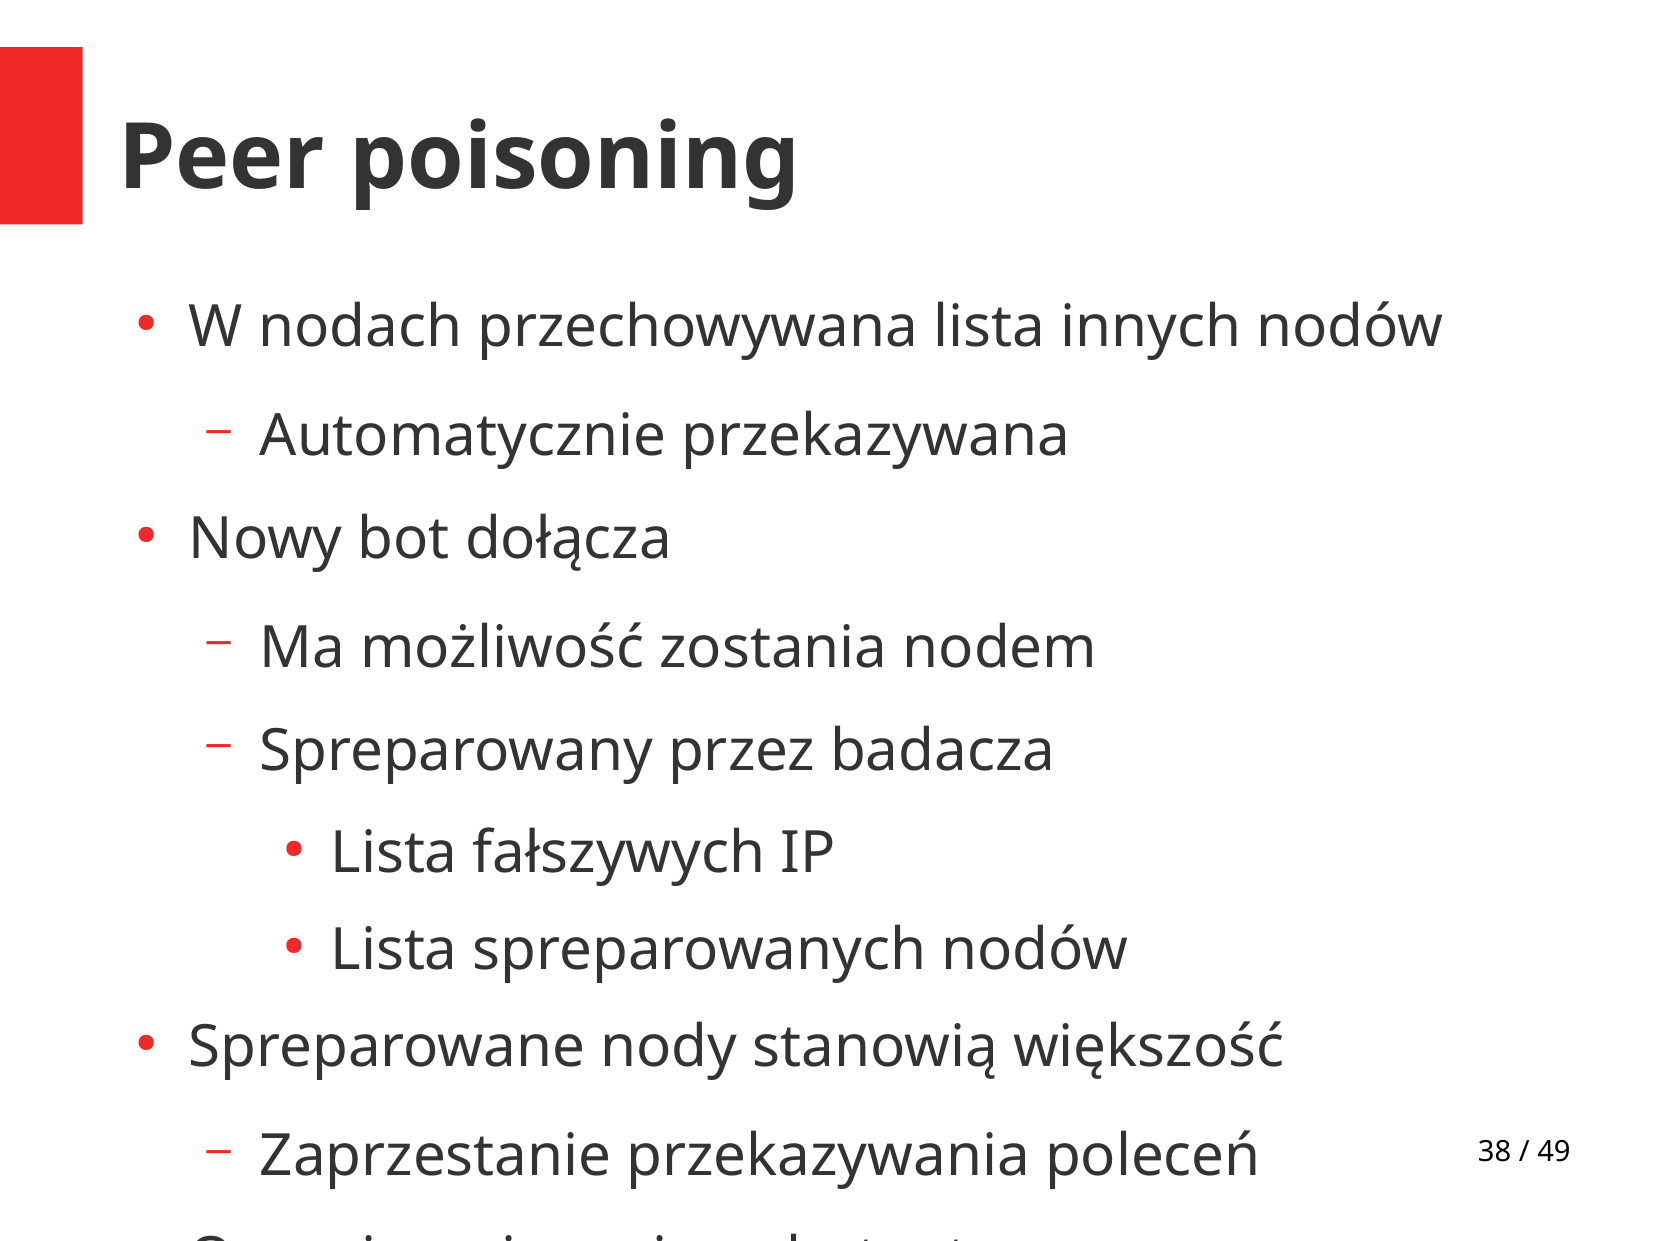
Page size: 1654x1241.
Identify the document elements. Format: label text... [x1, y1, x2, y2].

title Peer poisoning [118, 49, 1571, 257]
list W nodach przechowywana lista innych nodów Automatycznie przekazywana Nowy bot dołącza Ma możliwość zostania nodem Spreparowany przez badacza Lista fałszywych IP Lista spreparowanych nodów Spreparowane nody stanowią większość Zaprzestanie przekazywania poleceń Ograniczenie zasięgu botnetu [118, 284, 1536, 1004]
